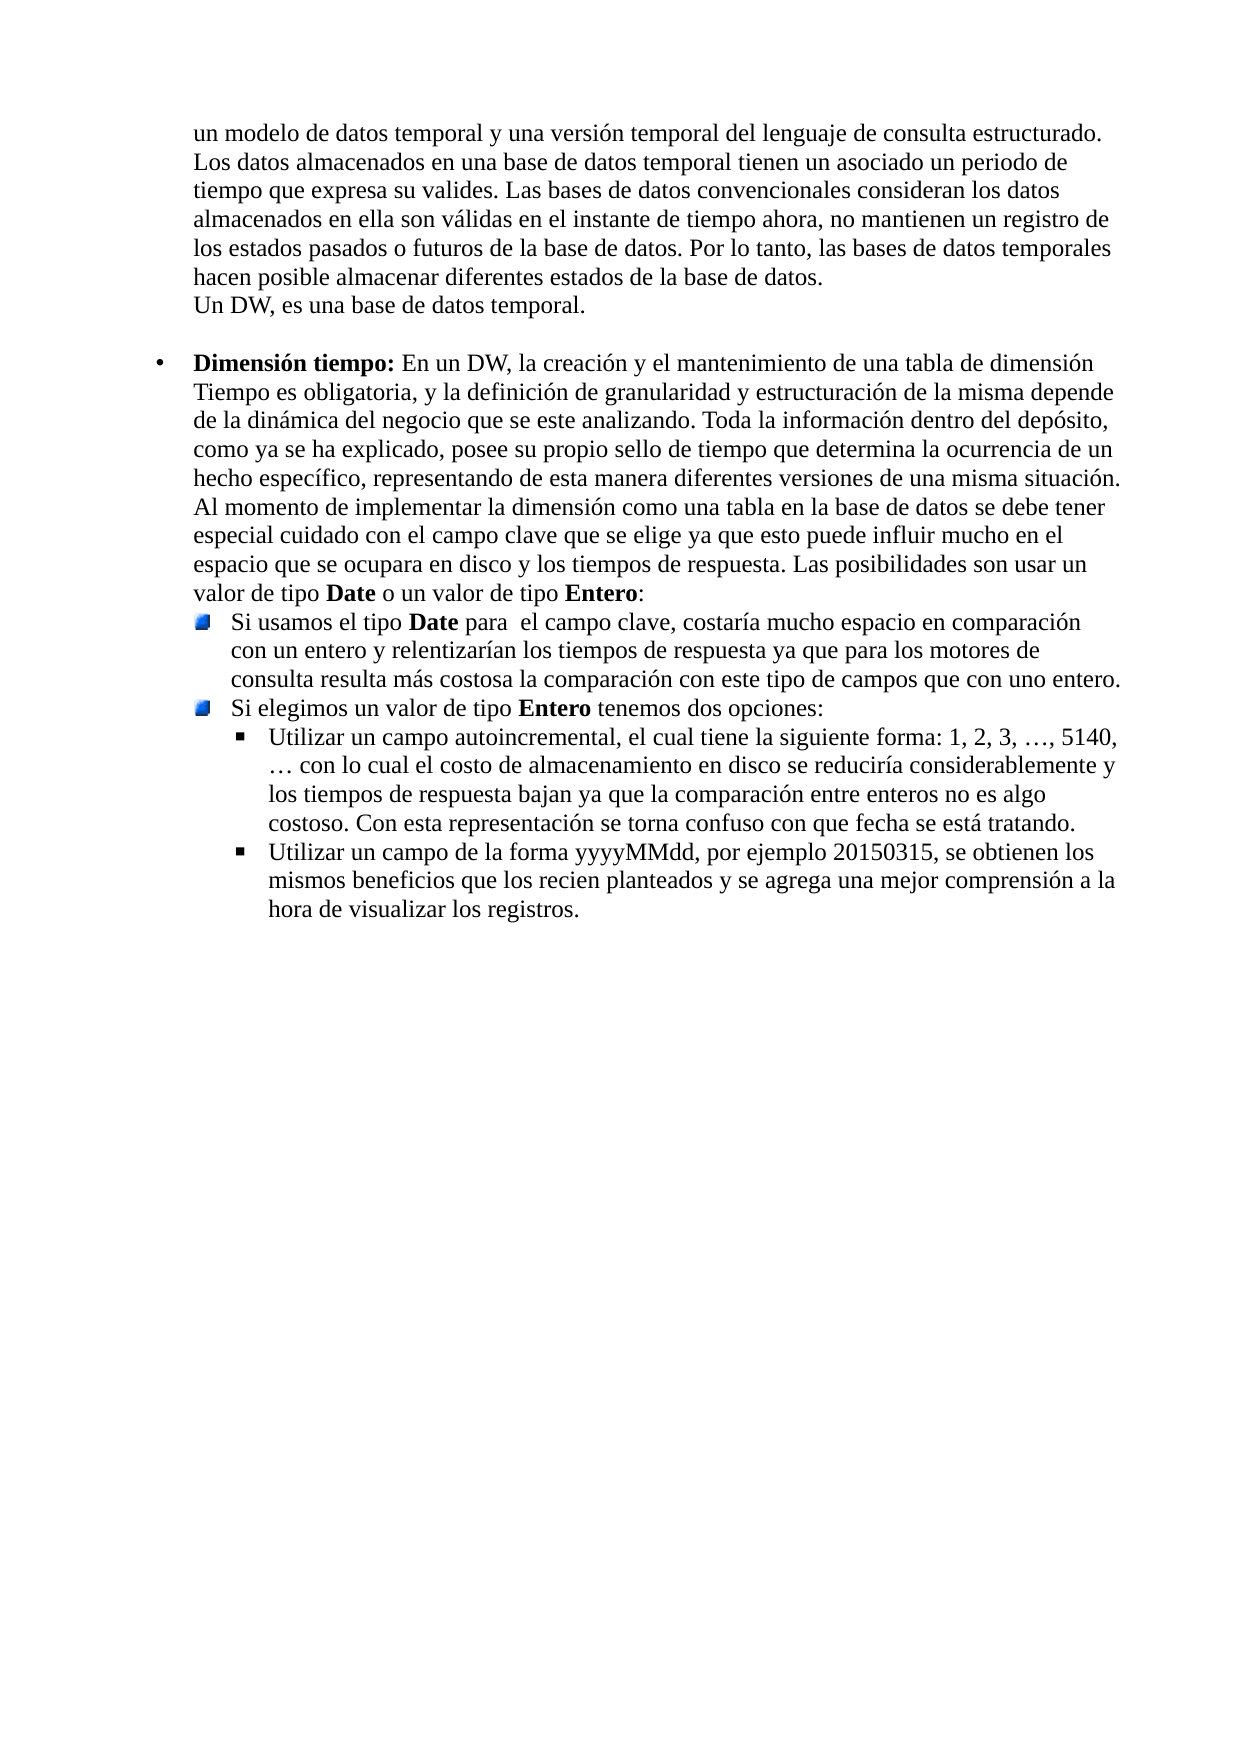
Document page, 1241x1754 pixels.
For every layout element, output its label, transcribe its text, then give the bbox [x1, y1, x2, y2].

picture [194, 699, 210, 716]
list Dimensión tiempo: En un DW, la creación y el mantenimiento de una tabla de dimensión Tiempo es obligatoria, y la definición de granularidad y estructuración de la misma depende de la dinámica del negocio que se este analizando. Toda la información dentro del depósito, como ya se ha explicado, posee su propio sello de tiempo que determina la ocurrencia de un hecho específico, representando de esta manera diferentes versiones de una misma situación. [156, 348, 1122, 492]
list Utilizar un campo autoincremental, el cual tiene la siguiente forma: 1, 2, 3, …, 5140, … con lo cual el costo de almacenamiento en disco se reduciría considerablemente y los tiempos de respuesta bajan ya que la comparación entre enteros no es algo costoso. Con esta representación se torna confuso con que fecha se está tratando. [231, 722, 1122, 837]
list Al momento de implementar la dimensión como una tabla en la base de datos se debe tener especial cuidado con el campo clave que se elige ya que esto puede influir mucho en el espacio que se ocupara en disco y los tiempos de respuesta. Las posibilidades son usar un valor de tipo Date o un valor de tipo Entero: [156, 492, 1122, 607]
list un modelo de datos temporal y una versión temporal del lenguaje de consulta estructurado. [156, 118, 1122, 147]
list Utilizar un campo de la forma yyyyMMdd, por ejemplo 20150315, se obtienen los mismos beneficios que los recien planteados y se agrega una mejor comprensión a la hora de visualizar los registros. [231, 837, 1122, 923]
list Los datos almacenados en una base de datos temporal tienen un asociado un periodo de tiempo que expresa su valides. Las bases de datos convencionales consideran los datos almacenados en ella son válidas en el instante de tiempo ahora, no mantienen un registro de los estados pasados o futuros de la base de datos. Por lo tanto, las bases de datos temporales hacen posible almacenar diferentes estados de la base de datos. [156, 147, 1122, 291]
list Si usamos el tipo Date para el campo clave, costaría mucho espacio en comparación con un entero y relentizarían los tiempos de respuesta ya que para los motores de consulta resulta más costosa la comparación con este tipo de campos que con uno entero. [193, 607, 1122, 693]
list Si elegimos un valor de tipo Entero tenemos dos opciones: [193, 693, 1122, 722]
picture [194, 613, 210, 630]
list Un DW, es una base de datos temporal. [156, 291, 1122, 319]
